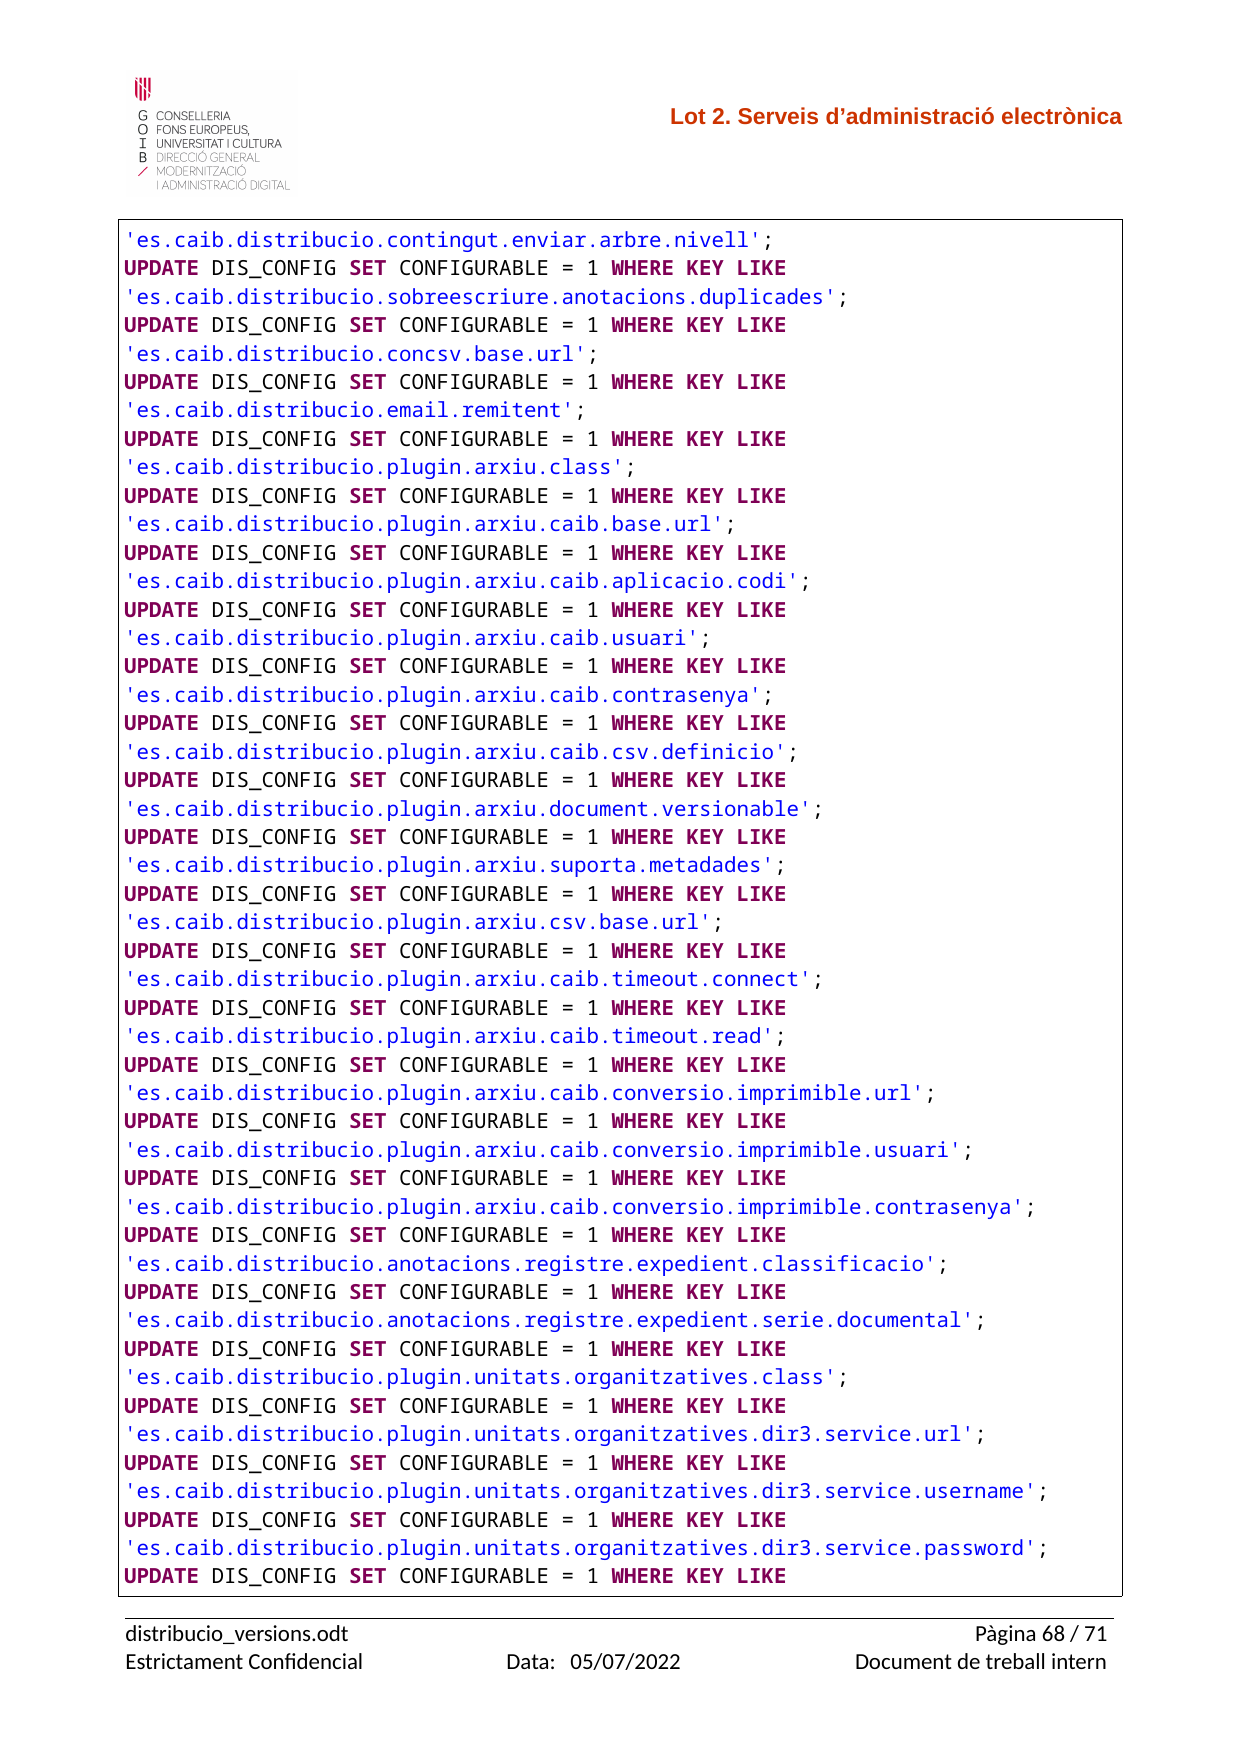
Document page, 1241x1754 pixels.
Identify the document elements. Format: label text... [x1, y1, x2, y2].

table_header 'es.caib.distribucio.contingut.enviar.arbre.nivell'; UPDATE DIS_CONFIG SET CONFIGURABLE = 1 WHERE KEY LIKE 'es.caib.distribucio.sobreescriure.anotacions.duplicades'; UPDATE DIS_CONFIG SET CONFIGURABLE = 1 WHERE KEY LIKE 'es.caib.distribucio.concsv.base.url'; UPDATE DIS_CONFIG SET CONFIGURABLE = 1 WHERE KEY LIKE 'es.caib.distribucio.email.remitent'; UPDATE DIS_CONFIG SET CONFIGURABLE = 1 WHERE KEY LIKE 'es.caib.distribucio.plugin.arxiu.class'; UPDATE DIS_CONFIG SET CONFIGURABLE = 1 WHERE KEY LIKE 'es.caib.distribucio.plugin.arxiu.caib.base.url'; UPDATE DIS_CONFIG SET CONFIGURABLE = 1 WHERE KEY LIKE 'es.caib.distribucio.plugin.arxiu.caib.aplicacio.codi'; UPDATE DIS_CONFIG SET CONFIGURABLE = 1 WHERE KEY LIKE 'es.caib.distribucio.plugin.arxiu.caib.usuari'; UPDATE DIS_CONFIG SET CONFIGURABLE = 1 WHERE KEY LIKE 'es.caib.distribucio.plugin.arxiu.caib.contrasenya'; UPDATE DIS_CONFIG SET CONFIGURABLE = 1 WHERE KEY LIKE 'es.caib.distribucio.plugin.arxiu.caib.csv.definicio'; UPDATE DIS_CONFIG SET CONFIGURABLE = 1 WHERE KEY LIKE 'es.caib.distribucio.plugin.arxiu.document.versionable'; UPDATE DIS_CONFIG SET CONFIGURABLE = 1 WHERE KEY LIKE 'es.caib.distribucio.plugin.arxiu.suporta.metadades'; UPDATE DIS_CONFIG SET CONFIGURABLE = 1 WHERE KEY LIKE 'es.caib.distribucio.plugin.arxiu.csv.base.url'; UPDATE DIS_CONFIG SET CONFIGURABLE = 1 WHERE KEY LIKE 'es.caib.distribucio.plugin.arxiu.caib.timeout.connect'; UPDATE DIS_CONFIG SET CONFIGURABLE = 1 WHERE KEY LIKE 'es.caib.distribucio.plugin.arxiu.caib.timeout.read'; UPDATE DIS_CONFIG SET CONFIGURABLE = 1 WHERE KEY LIKE 'es.caib.distribucio.plugin.arxiu.caib.conversio.imprimible.url'; UPDATE DIS_CONFIG SET CONFIGURABLE = 1 WHERE KEY LIKE 'es.caib.distribucio.plugin.arxiu.caib.conversio.imprimible.usuari'; UPDATE DIS_CONFIG SET CONFIGURABLE = 1 WHERE KEY LIKE 'es.caib.distribucio.plugin.arxiu.caib.conversio.imprimible.contrasenya'; UPDATE DIS_CONFIG SET CONFIGURABLE = 1 WHERE KEY LIKE 'es.caib.distribucio.anotacions.registre.expedient.classificacio'; UPDATE DIS_CONFIG SET CONFIGURABLE = 1 WHERE KEY LIKE 'es.caib.distribucio.anotacions.registre.expedient.serie.documental'; UPDATE DIS_CONFIG SET CONFIGURABLE = 1 WHERE KEY LIKE 'es.caib.distribucio.plugin.unitats.organitzatives.class'; UPDATE DIS_CONFIG SET CONFIGURABLE = 1 WHERE KEY LIKE 'es.caib.distribucio.plugin.unitats.organitzatives.dir3.service.url'; UPDATE DIS_CONFIG SET CONFIGURABLE = 1 WHERE KEY LIKE 'es.caib.distribucio.plugin.unitats.organitzatives.dir3.service.username'; UPDATE DIS_CONFIG SET CONFIGURABLE = 1 WHERE KEY LIKE 'es.caib.distribucio.plugin.unitats.organitzatives.dir3.service.password'; UPDATE DIS_CONFIG SET CONFIGURABLE = 1 WHERE KEY LIKE [119, 220, 1122, 1596]
picture [126, 70, 299, 197]
